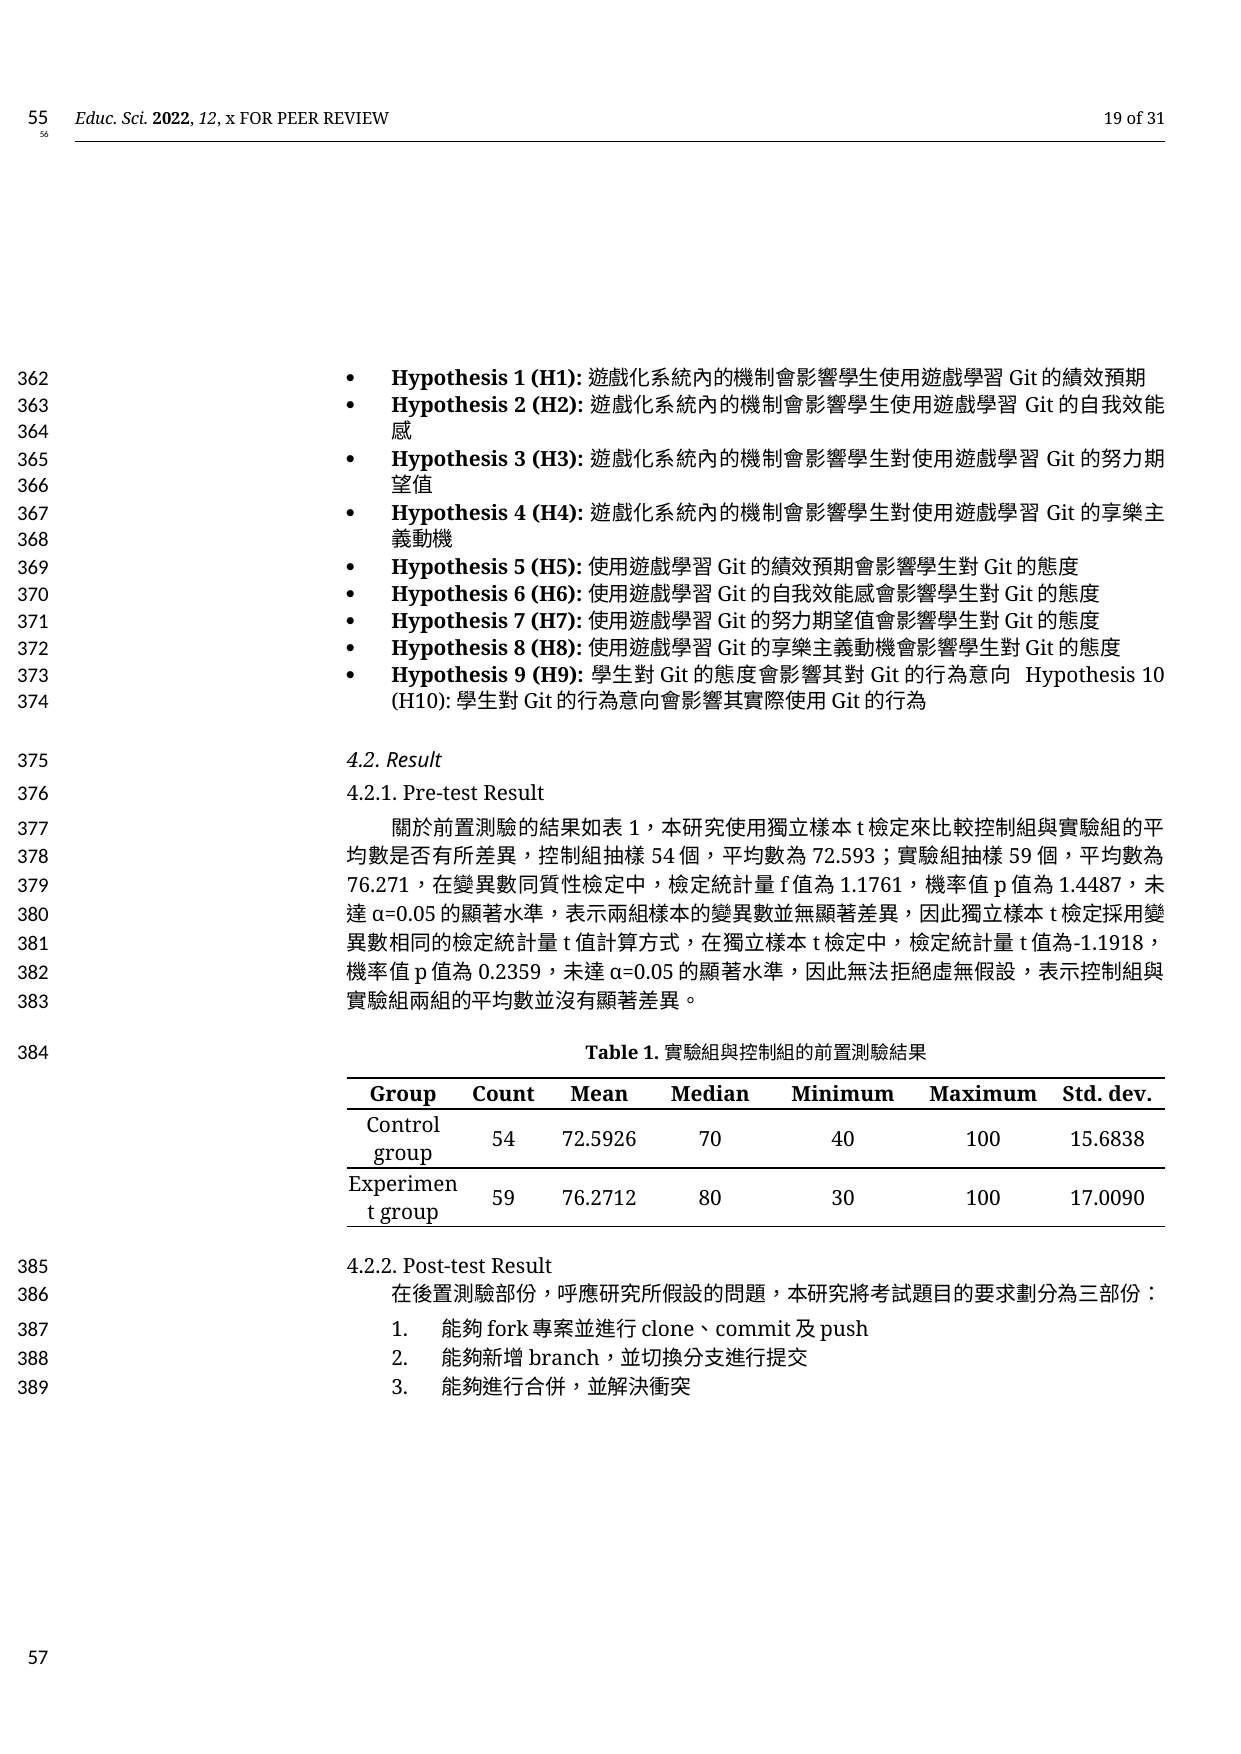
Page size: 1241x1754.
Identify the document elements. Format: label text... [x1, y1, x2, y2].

text 在後置測驗部份，呼應研究所假設的問題，本研究將考試題目的要求劃分為三部份： [347, 1279, 1165, 1307]
table_cell 30 [769, 1169, 917, 1226]
table_cell 54 [459, 1110, 547, 1167]
list Hypothesis 4 (H4): 遊戲化系統內的機制會影響學生對使用遊戲學習Git的享樂主義動機 [347, 498, 1165, 553]
list Hypothesis 6 (H6): 使用遊戲學習Git的自我效能感會影響學生對Git的態度 [347, 579, 1165, 607]
table_header Group [347, 1079, 459, 1108]
list Hypothesis 5 (H5): 使用遊戲學習Git的績效預期會影響學生對Git的態度 [347, 553, 1165, 579]
table_header Mean [548, 1079, 651, 1108]
text 關於前置測驗的結果如表1，本研究使用獨立樣本t檢定來比較控制組與實驗組的平均數是否有所差異，控制組抽樣54個，平均數為72.593；實驗組抽樣59個，平均數為76.271，在變異數同質性檢定中，檢定統計量f值為1.1761，機率值p值為1.4487，未達α=0.05的顯著水準，表示兩組樣本的變異數並無顯著差異，因此獨立樣本t檢定採用變異數相同的檢定統計量t值計算方式，在獨立樣本t檢定中，檢定統計量t值為-1.1918，機率值p值為0.2359，未達α=0.05的顯著水準，因此無法拒絕虛無假設，表示控制組與實驗組兩組的平均數並沒有顯著差異。 [347, 812, 1165, 1014]
list 能夠fork專案並進行clone、commit及push [391, 1314, 1165, 1342]
list Hypothesis 7 (H7): 使用遊戲學習Git的努力期望值會影響學生對Git的態度 [347, 607, 1165, 633]
table_header Median [651, 1079, 769, 1108]
list Hypothesis 3 (H3): 遊戲化系統內的機制會影響學生對使用遊戲學習Git的努力期望值 [347, 444, 1165, 498]
table_header Minimum [769, 1079, 917, 1108]
table_cell 80 [651, 1169, 769, 1226]
list Hypothesis 8 (H8): 使用遊戲學習Git的享樂主義動機會影響學生對Git的態度 [347, 633, 1165, 661]
list Hypothesis 1 (H1): 遊戲化系統內的機制會影響學生使用遊戲學習Git的績效預期 [347, 363, 1165, 390]
table_cell 70 [651, 1110, 769, 1167]
subtitle 4.2. Result [347, 746, 1165, 773]
list Hypothesis 9 (H9): 學生對Git的態度會影響其對Git的行為意向 Hypothesis 10 (H10): 學生對Git的行為意向會影響其實際使用Git的行為 [347, 661, 1165, 714]
subtitle 4.2.2. Post-test Result [347, 1252, 1165, 1279]
table_cell 15.6838 [1050, 1110, 1165, 1167]
table_cell 100 [917, 1110, 1049, 1167]
table_cell Experiment group [347, 1169, 459, 1226]
subtitle 4.2.1. Pre-test Result [347, 779, 1165, 806]
table_header Count [459, 1079, 547, 1108]
table_cell 76.2712 [548, 1169, 651, 1226]
text Table 1. 實驗組與控制組的前置測驗結果 [347, 1039, 1165, 1065]
list 能夠進行合併，並解決衝突 [391, 1371, 1165, 1400]
table_header Std. dev. [1050, 1079, 1165, 1108]
table_cell 59 [459, 1169, 547, 1226]
table_cell 100 [917, 1169, 1049, 1226]
list 能夠新增branch，並切換分支進行提交 [391, 1342, 1165, 1371]
table_cell 72.5926 [548, 1110, 651, 1167]
table_cell 17.0090 [1050, 1169, 1165, 1226]
list Hypothesis 2 (H2): 遊戲化系統內的機制會影響學生使用遊戲學習Git的自我效能感 [347, 390, 1165, 444]
table_cell Control group [347, 1110, 459, 1167]
table_header Maximum [917, 1079, 1049, 1108]
table_cell 40 [769, 1110, 917, 1167]
